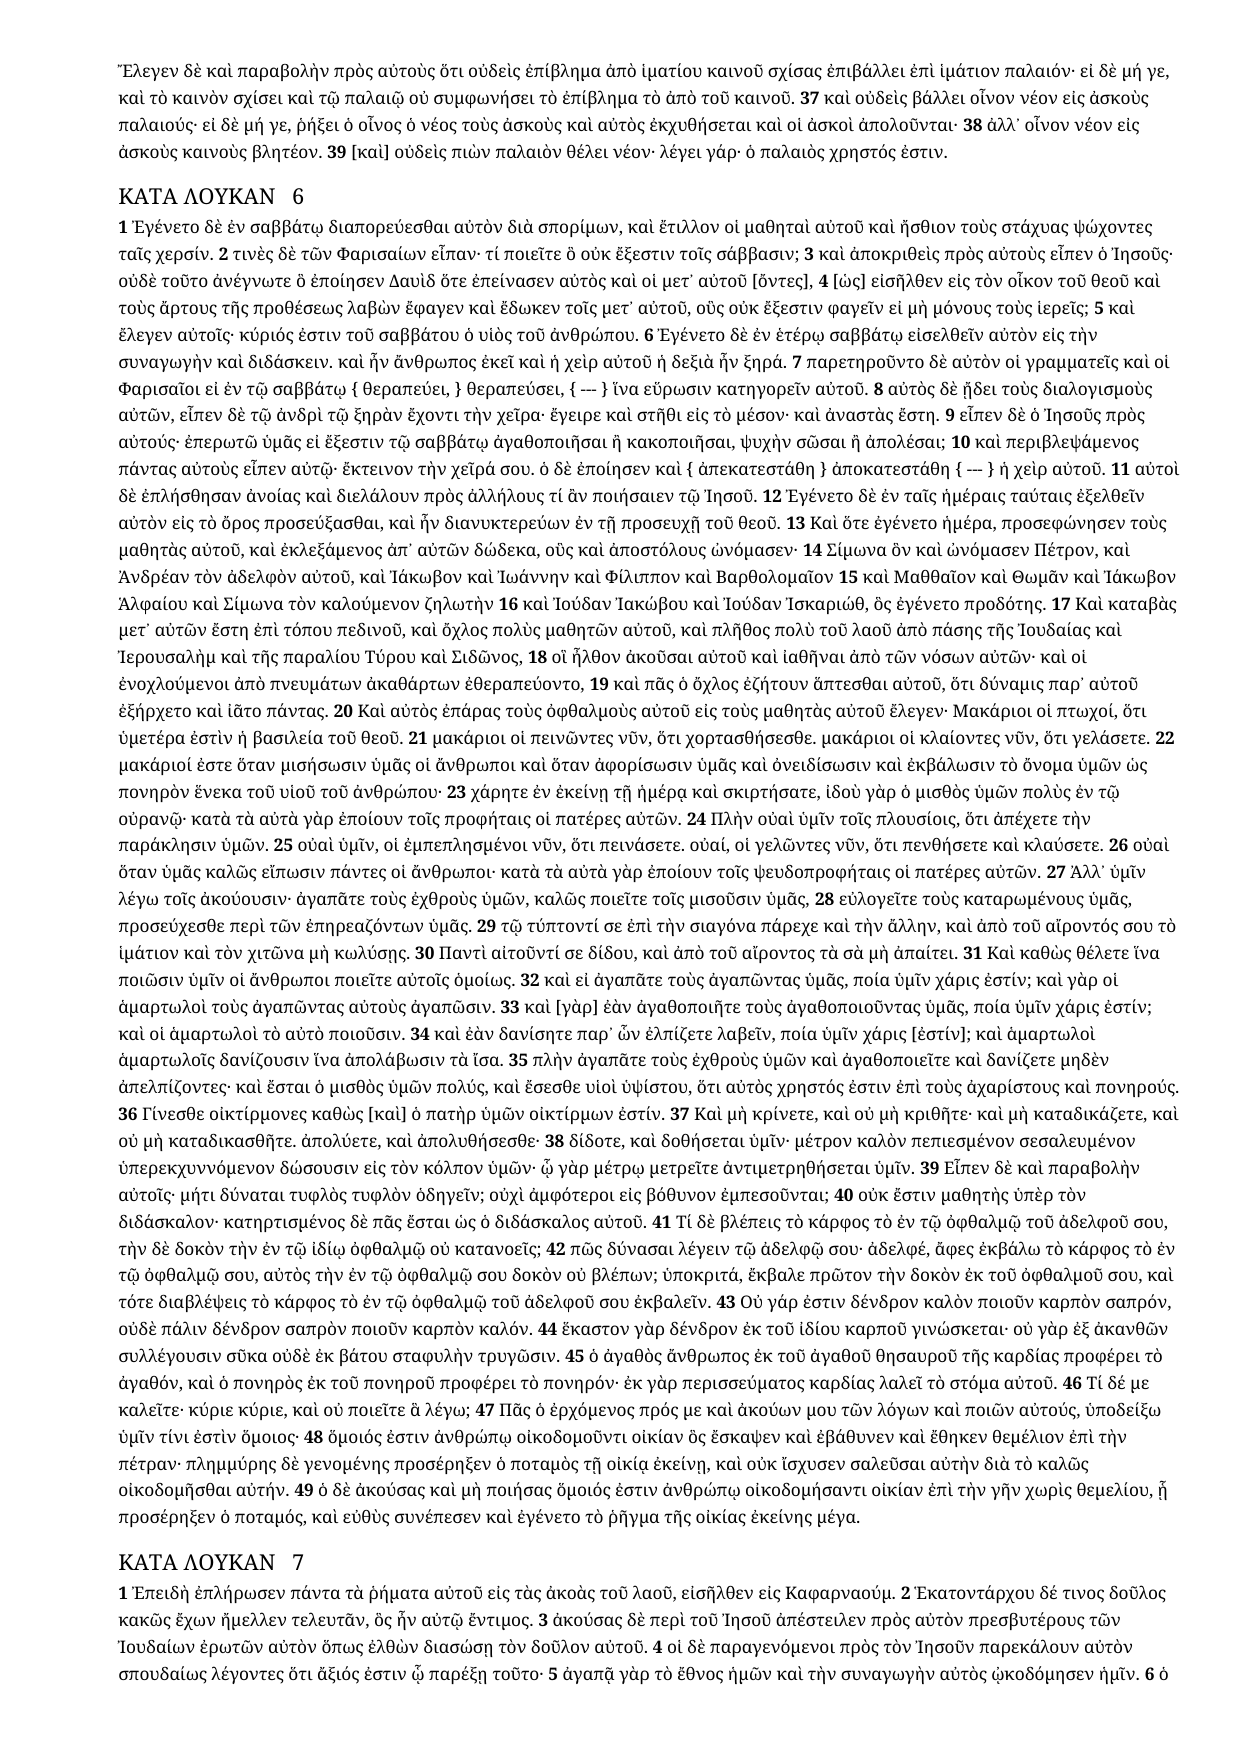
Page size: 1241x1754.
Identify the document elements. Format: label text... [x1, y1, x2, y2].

text ΚΑΤΑ ΛΟΥΚΑΝ 6 [118, 181, 1181, 211]
text 1 Ἐπειδὴ ἐπλήρωσεν πάντα τὰ ῥήματα αὐτοῦ εἰς τὰς ἀκοὰς τοῦ λαοῦ, εἰσῆλθεν εἰς Καφαρναούμ. 2 Ἑκατοντάρχου δέ τινος δοῦλος κακῶς ἔχων ἤμελλεν τελευτᾶν, ὃς ἦν αὐτῷ ἔντιμος. 3 ἀκούσας δὲ περὶ τοῦ Ἰησοῦ ἀπέστειλεν πρὸς αὐτὸν πρεσβυτέρους τῶν Ἰουδαίων ἐρωτῶν αὐτὸν ὅπως ἐλθὼν διασώσῃ τὸν δοῦλον αὐτοῦ. 4 οἱ δὲ παραγενόμενοι πρὸς τὸν Ἰησοῦν παρεκάλουν αὐτὸν σπουδαίως λέγοντες ὅτι ἄξιός ἐστιν ᾧ παρέξῃ τοῦτο· 5 ἀγαπᾷ γὰρ τὸ ἔθνος ἡμῶν καὶ τὴν συναγωγὴν αὐτὸς ᾠκοδόμησεν ἡμῖν. 6 ὁ [118, 1581, 1181, 1685]
text Ἔλεγεν δὲ καὶ παραβολὴν πρὸς αὐτοὺς ὅτι οὐδεὶς ἐπίβλημα ἀπὸ ἱματίου καινοῦ σχίσας ἐπιβάλλει ἐπὶ ἱμάτιον παλαιόν· εἰ δὲ μή γε, καὶ τὸ καινὸν σχίσει καὶ τῷ παλαιῷ οὐ συμφωνήσει τὸ ἐπίβλημα τὸ ἀπὸ τοῦ καινοῦ. 37 καὶ οὐδεὶς βάλλει οἶνον νέον εἰς ἀσκοὺς παλαιούς· εἰ δὲ μή γε, ῥήξει ὁ οἶνος ὁ νέος τοὺς ἀσκοὺς καὶ αὐτὸς ἐκχυθήσεται καὶ οἱ ἀσκοὶ ἀπολοῦνται· 38 ἀλλ᾽ οἶνον νέον εἰς ἀσκοὺς καινοὺς βλητέον. 39 [καὶ] οὐδεὶς πιὼν παλαιὸν θέλει νέον· λέγει γάρ· ὁ παλαιὸς χρηστός ἐστιν. [118, 59, 1181, 163]
text 1 Ἐγένετο δὲ ἐν σαββάτῳ διαπορεύεσθαι αὐτὸν διὰ σπορίμων, καὶ ἔτιλλον οἱ μαθηταὶ αὐτοῦ καὶ ἤσθιον τοὺς στάχυας ψώχοντες ταῖς χερσίν. 2 τινὲς δὲ τῶν Φαρισαίων εἶπαν· τί ποιεῖτε ὃ οὐκ ἔξεστιν τοῖς σάββασιν; 3 καὶ ἀποκριθεὶς πρὸς αὐτοὺς εἶπεν ὁ Ἰησοῦς· οὐδὲ τοῦτο ἀνέγνωτε ὃ ἐποίησεν Δαυὶδ ὅτε ἐπείνασεν αὐτὸς καὶ οἱ μετ᾽ αὐτοῦ [ὄντες], 4 [ὡς] εἰσῆλθεν εἰς τὸν οἶκον τοῦ θεοῦ καὶ τοὺς ἄρτους τῆς προθέσεως λαβὼν ἔφαγεν καὶ ἔδωκεν τοῖς μετ᾽ αὐτοῦ, οὓς οὐκ ἔξεστιν φαγεῖν εἰ μὴ μόνους τοὺς ἱερεῖς; 5 καὶ ἔλεγεν αὐτοῖς· κύριός ἐστιν τοῦ σαββάτου ὁ υἱὸς τοῦ ἀνθρώπου. 6 Ἐγένετο δὲ ἐν ἑτέρῳ σαββάτῳ εἰσελθεῖν αὐτὸν εἰς τὴν συναγωγὴν καὶ διδάσκειν. καὶ ἦν ἄνθρωπος ἐκεῖ καὶ ἡ χεὶρ αὐτοῦ ἡ δεξιὰ ἦν ξηρά. 7 παρετηροῦντο δὲ αὐτὸν οἱ γραμματεῖς καὶ οἱ Φαρισαῖοι εἰ ἐν τῷ σαββάτῳ { θεραπεύει, } θεραπεύσει, { --- } ἵνα εὕρωσιν κατηγορεῖν αὐτοῦ. 8 αὐτὸς δὲ ᾔδει τοὺς διαλογισμοὺς αὐτῶν, εἶπεν δὲ τῷ ἀνδρὶ τῷ ξηρὰν ἔχοντι τὴν χεῖρα· ἔγειρε καὶ στῆθι εἰς τὸ μέσον· καὶ ἀναστὰς ἔστη. 9 εἶπεν δὲ ὁ Ἰησοῦς πρὸς αὐτούς· ἐπερωτῶ ὑμᾶς εἰ ἔξεστιν τῷ σαββάτῳ ἀγαθοποιῆσαι ἢ κακοποιῆσαι, ψυχὴν σῶσαι ἢ ἀπολέσαι; 10 καὶ περιβλεψάμενος πάντας αὐτοὺς εἶπεν αὐτῷ· ἔκτεινον τὴν χεῖρά σου. ὁ δὲ ἐποίησεν καὶ { ἀπεκατεστάθη } ἀποκατεστάθη { --- } ἡ χεὶρ αὐτοῦ. 11 αὐτοὶ δὲ ἐπλήσθησαν ἀνοίας καὶ διελάλουν πρὸς ἀλλήλους τί ἂν ποιήσαιεν τῷ Ἰησοῦ. 12 Ἐγένετο δὲ ἐν ταῖς ἡμέραις ταύταις ἐξελθεῖν αὐτὸν εἰς τὸ ὄρος προσεύξασθαι, καὶ ἦν διανυκτερεύων ἐν τῇ προσευχῇ τοῦ θεοῦ. 13 Καὶ ὅτε ἐγένετο ἡμέρα, προσεφώνησεν τοὺς μαθητὰς αὐτοῦ, καὶ ἐκλεξάμενος ἀπ᾽ αὐτῶν δώδεκα, οὓς καὶ ἀποστόλους ὠνόμασεν· 14 Σίμωνα ὃν καὶ ὠνόμασεν Πέτρον, καὶ Ἀνδρέαν τὸν ἀδελφὸν αὐτοῦ, καὶ Ἰάκωβον καὶ Ἰωάννην καὶ Φίλιππον καὶ Βαρθολομαῖον 15 καὶ Μαθθαῖον καὶ Θωμᾶν καὶ Ἰάκωβον Ἁλφαίου καὶ Σίμωνα τὸν καλούμενον ζηλωτὴν 16 καὶ Ἰούδαν Ἰακώβου καὶ Ἰούδαν Ἰσκαριώθ, ὃς ἐγένετο προδότης. 17 Καὶ καταβὰς μετ᾽ αὐτῶν ἔστη ἐπὶ τόπου πεδινοῦ, καὶ ὄχλος πολὺς μαθητῶν αὐτοῦ, καὶ πλῆθος πολὺ τοῦ λαοῦ ἀπὸ πάσης τῆς Ἰουδαίας καὶ Ἰερουσαλὴμ καὶ τῆς παραλίου Τύρου καὶ Σιδῶνος, 18 οἳ ἦλθον ἀκοῦσαι αὐτοῦ καὶ ἰαθῆναι ἀπὸ τῶν νόσων αὐτῶν· καὶ οἱ ἐνοχλούμενοι ἀπὸ πνευμάτων ἀκαθάρτων ἐθεραπεύοντο, 19 καὶ πᾶς ὁ ὄχλος ἐζήτουν ἅπτεσθαι αὐτοῦ, ὅτι δύναμις παρ᾽ αὐτοῦ ἐξήρχετο καὶ ἰᾶτο πάντας. 20 Καὶ αὐτὸς ἐπάρας τοὺς ὀφθαλμοὺς αὐτοῦ εἰς τοὺς μαθητὰς αὐτοῦ ἔλεγεν· Μακάριοι οἱ πτωχοί, ὅτι ὑμετέρα ἐστὶν ἡ βασιλεία τοῦ θεοῦ. 21 μακάριοι οἱ πεινῶντες νῦν, ὅτι χορτασθήσεσθε. μακάριοι οἱ κλαίοντες νῦν, ὅτι γελάσετε. 22 μακάριοί ἐστε ὅταν μισήσωσιν ὑμᾶς οἱ ἄνθρωποι καὶ ὅταν ἀφορίσωσιν ὑμᾶς καὶ ὀνειδίσωσιν καὶ ἐκβάλωσιν τὸ ὄνομα ὑμῶν ὡς πονηρὸν ἕνεκα τοῦ υἱοῦ τοῦ ἀνθρώπου· 23 χάρητε ἐν ἐκείνῃ τῇ ἡμέρᾳ καὶ σκιρτήσατε, ἰδοὺ γὰρ ὁ μισθὸς ὑμῶν πολὺς ἐν τῷ οὐρανῷ· κατὰ τὰ αὐτὰ γὰρ ἐποίουν τοῖς προφήταις οἱ πατέρες αὐτῶν. 24 Πλὴν οὐαὶ ὑμῖν τοῖς πλουσίοις, ὅτι ἀπέχετε τὴν παράκλησιν ὑμῶν. 25 οὐαὶ ὑμῖν, οἱ ἐμπεπλησμένοι νῦν, ὅτι πεινάσετε. οὐαί, οἱ γελῶντες νῦν, ὅτι πενθήσετε καὶ κλαύσετε. 26 οὐαὶ ὅταν ὑμᾶς καλῶς εἴπωσιν πάντες οἱ ἄνθρωποι· κατὰ τὰ αὐτὰ γὰρ ἐποίουν τοῖς ψευδοπροφήταις οἱ πατέρες αὐτῶν. 27 Ἀλλ᾽ ὑμῖν λέγω τοῖς ἀκούουσιν· ἀγαπᾶτε τοὺς ἐχθροὺς ὑμῶν, καλῶς ποιεῖτε τοῖς μισοῦσιν ὑμᾶς, 28 εὐλογεῖτε τοὺς καταρωμένους ὑμᾶς, προσεύχεσθε περὶ τῶν ἐπηρεαζόντων ὑμᾶς. 29 τῷ τύπτοντί σε ἐπὶ τὴν σιαγόνα πάρεχε καὶ τὴν ἄλλην, καὶ ἀπὸ τοῦ αἴροντός σου τὸ ἱμάτιον καὶ τὸν χιτῶνα μὴ κωλύσῃς. 30 Παντὶ αἰτοῦντί σε δίδου, καὶ ἀπὸ τοῦ αἴροντος τὰ σὰ μὴ ἀπαίτει. 31 Καὶ καθὼς θέλετε ἵνα ποιῶσιν ὑμῖν οἱ ἄνθρωποι ποιεῖτε αὐτοῖς ὁμοίως. 32 καὶ εἰ ἀγαπᾶτε τοὺς ἀγαπῶντας ὑμᾶς, ποία ὑμῖν χάρις ἐστίν; καὶ γὰρ οἱ ἁμαρτωλοὶ τοὺς ἀγαπῶντας αὐτοὺς ἀγαπῶσιν. 33 καὶ [γὰρ] ἐὰν ἀγαθοποιῆτε τοὺς ἀγαθοποιοῦντας ὑμᾶς, ποία ὑμῖν χάρις ἐστίν; καὶ οἱ ἁμαρτωλοὶ τὸ αὐτὸ ποιοῦσιν. 34 καὶ ἐὰν δανίσητε παρ᾽ ὧν ἐλπίζετε λαβεῖν, ποία ὑμῖν χάρις [ἐστίν]; καὶ ἁμαρτωλοὶ ἁμαρτωλοῖς δανίζουσιν ἵνα ἀπολάβωσιν τὰ ἴσα. 35 πλὴν ἀγαπᾶτε τοὺς ἐχθροὺς ὑμῶν καὶ ἀγαθοποιεῖτε καὶ δανίζετε μηδὲν ἀπελπίζοντες· καὶ ἔσται ὁ μισθὸς ὑμῶν πολύς, καὶ ἔσεσθε υἱοὶ ὑψίστου, ὅτι αὐτὸς χρηστός ἐστιν ἐπὶ τοὺς ἀχαρίστους καὶ πονηρούς. 36 Γίνεσθε οἰκτίρμονες καθὼς [καὶ] ὁ πατὴρ ὑμῶν οἰκτίρμων ἐστίν. 37 Καὶ μὴ κρίνετε, καὶ οὐ μὴ κριθῆτε· καὶ μὴ καταδικάζετε, καὶ οὐ μὴ καταδικασθῆτε. ἀπολύετε, καὶ ἀπολυθήσεσθε· 38 δίδοτε, καὶ δοθήσεται ὑμῖν· μέτρον καλὸν πεπιεσμένον σεσαλευμένον ὑπερεκχυννόμενον δώσουσιν εἰς τὸν κόλπον ὑμῶν· ᾧ γὰρ μέτρῳ μετρεῖτε ἀντιμετρηθήσεται ὑμῖν. 39 Εἶπεν δὲ καὶ παραβολὴν αὐτοῖς· μήτι δύναται τυφλὸς τυφλὸν ὁδηγεῖν; οὐχὶ ἀμφότεροι εἰς βόθυνον ἐμπεσοῦνται; 40 οὐκ ἔστιν μαθητὴς ὑπὲρ τὸν διδάσκαλον· κατηρτισμένος δὲ πᾶς ἔσται ὡς ὁ διδάσκαλος αὐτοῦ. 41 Τί δὲ βλέπεις τὸ κάρφος τὸ ἐν τῷ ὀφθαλμῷ τοῦ ἀδελφοῦ σου, τὴν δὲ δοκὸν τὴν ἐν τῷ ἰδίῳ ὀφθαλμῷ οὐ κατανοεῖς; 42 πῶς δύνασαι λέγειν τῷ ἀδελφῷ σου· ἀδελφέ, ἄφες ἐκβάλω τὸ κάρφος τὸ ἐν τῷ ὀφθαλμῷ σου, αὐτὸς τὴν ἐν τῷ ὀφθαλμῷ σου δοκὸν οὐ βλέπων; ὑποκριτά, ἔκβαλε πρῶτον τὴν δοκὸν ἐκ τοῦ ὀφθαλμοῦ σου, καὶ τότε διαβλέψεις τὸ κάρφος τὸ ἐν τῷ ὀφθαλμῷ τοῦ ἀδελφοῦ σου ἐκβαλεῖν. 43 Οὐ γάρ ἐστιν δένδρον καλὸν ποιοῦν καρπὸν σαπρόν, οὐδὲ πάλιν δένδρον σαπρὸν ποιοῦν καρπὸν καλόν. 44 ἕκαστον γὰρ δένδρον ἐκ τοῦ ἰδίου καρποῦ γινώσκεται· οὐ γὰρ ἐξ ἀκανθῶν συλλέγουσιν σῦκα οὐδὲ ἐκ βάτου σταφυλὴν τρυγῶσιν. 45 ὁ ἀγαθὸς ἄνθρωπος ἐκ τοῦ ἀγαθοῦ θησαυροῦ τῆς καρδίας προφέρει τὸ ἀγαθόν, καὶ ὁ πονηρὸς ἐκ τοῦ πονηροῦ προφέρει τὸ πονηρόν· ἐκ γὰρ περισσεύματος καρδίας λαλεῖ τὸ στόμα αὐτοῦ. 46 Τί δέ με καλεῖτε· κύριε κύριε, καὶ οὐ ποιεῖτε ἃ λέγω; 47 Πᾶς ὁ ἐρχόμενος πρός με καὶ ἀκούων μου τῶν λόγων καὶ ποιῶν αὐτούς, ὑποδείξω ὑμῖν τίνι ἐστὶν ὅμοιος· 48 ὅμοιός ἐστιν ἀνθρώπῳ οἰκοδομοῦντι οἰκίαν ὃς ἔσκαψεν καὶ ἐβάθυνεν καὶ ἔθηκεν θεμέλιον ἐπὶ τὴν πέτραν· πλημμύρης δὲ γενομένης προσέρηξεν ὁ ποταμὸς τῇ οἰκίᾳ ἐκείνῃ, καὶ οὐκ ἴσχυσεν σαλεῦσαι αὐτὴν διὰ τὸ καλῶς οἰκοδομῆσθαι αὐτήν. 49 ὁ δὲ ἀκούσας καὶ μὴ ποιήσας ὅμοιός ἐστιν ἀνθρώπῳ οἰκοδομήσαντι οἰκίαν ἐπὶ τὴν γῆν χωρὶς θεμελίου, ᾗ προσέρηξεν ὁ ποταμός, καὶ εὐθὺς συνέπεσεν καὶ ἐγένετο τὸ ῥῆγμα τῆς οἰκίας ἐκείνης μέγα. [118, 215, 1181, 1529]
text ΚΑΤΑ ΛΟΥΚΑΝ 7 [118, 1547, 1181, 1577]
